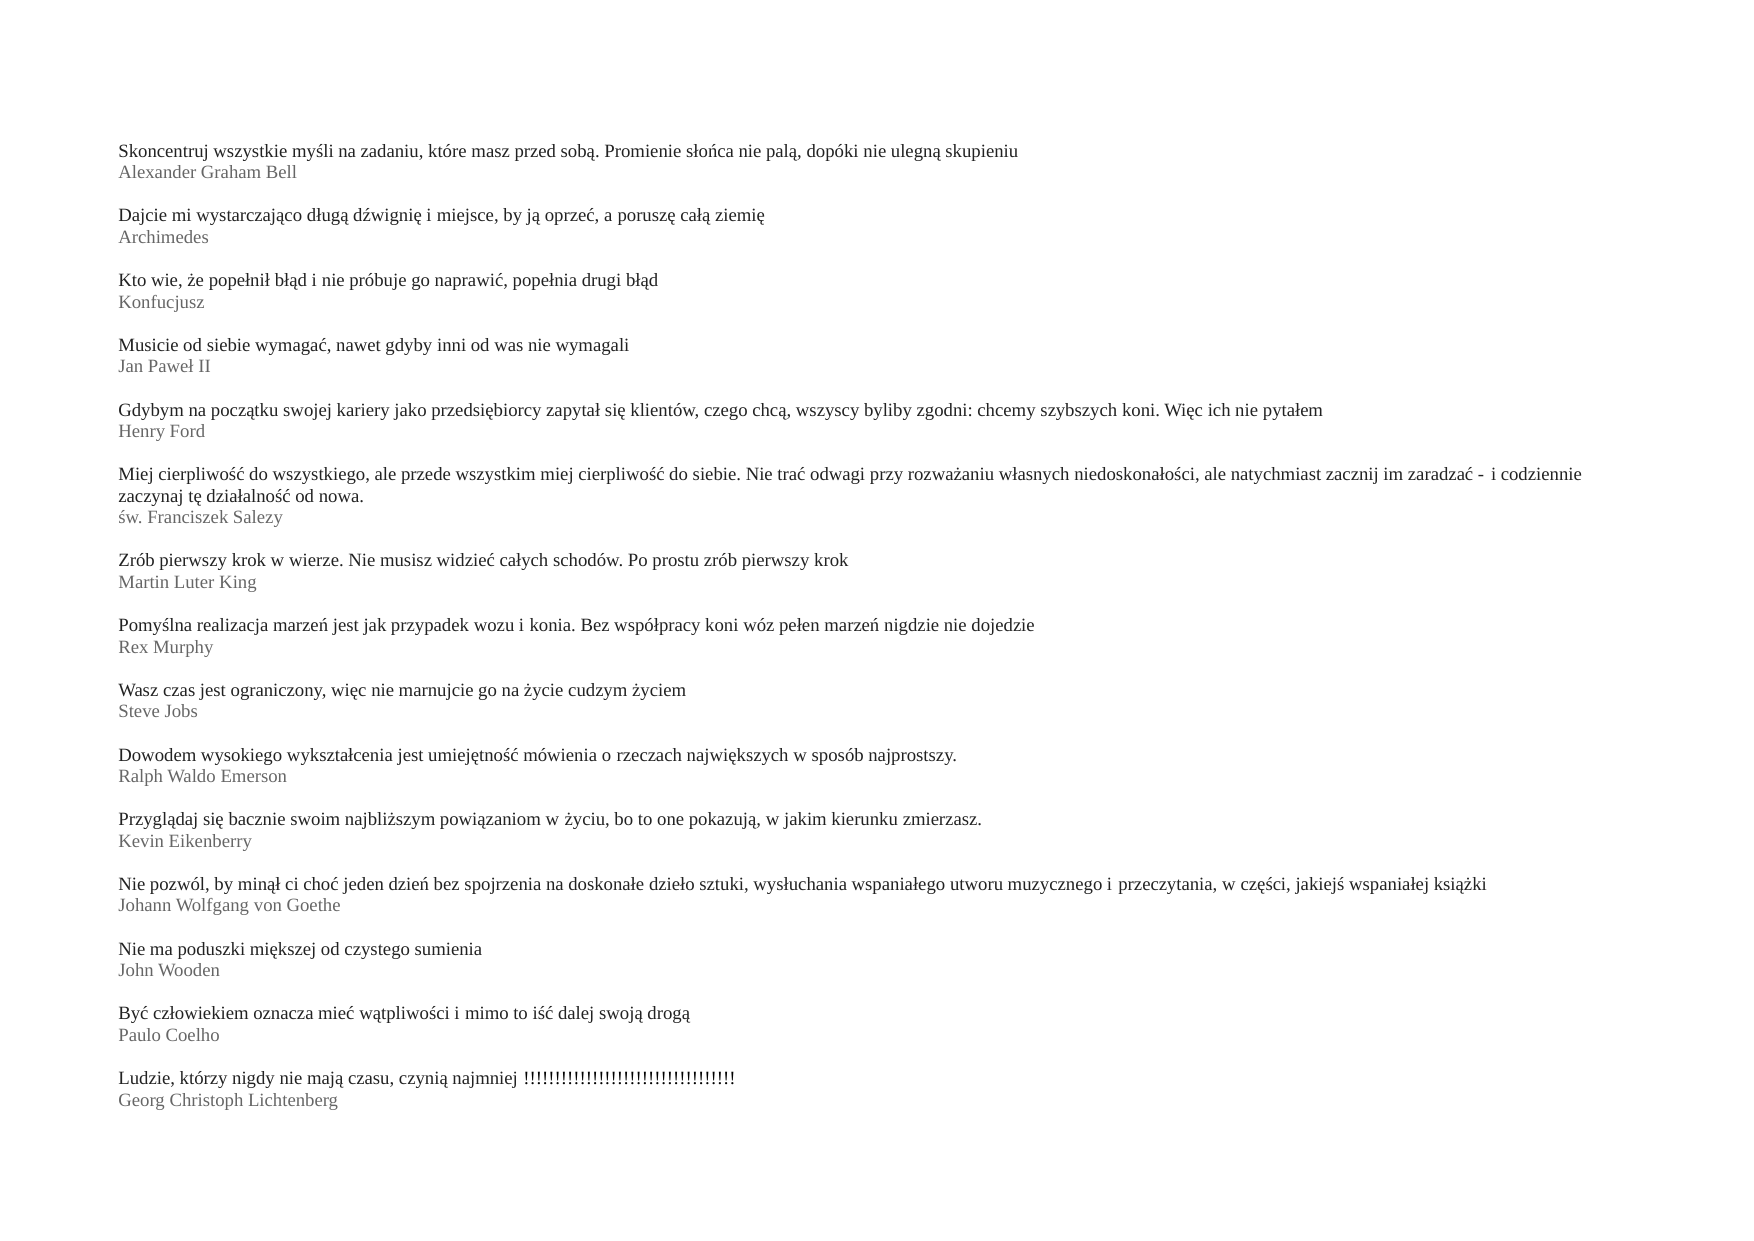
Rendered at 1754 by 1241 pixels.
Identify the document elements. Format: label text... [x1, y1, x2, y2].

text Być człowiekiem oznacza mieć wątpliwości i mimo to iść dalej swoją drogą [118, 1002, 1636, 1024]
text Musicie od siebie wymagać, nawet gdyby inni od was nie wymagali [118, 334, 1636, 355]
text Paulo Coelho [118, 1024, 1636, 1045]
text Konfucjusz [118, 291, 1636, 312]
text Rex Murphy [118, 636, 1636, 657]
text Alexander Graham Bell [118, 161, 1636, 183]
text Henry Ford [118, 420, 1636, 442]
text Pomyślna realizacja marzeń jest jak przypadek wozu i konia. Bez współpracy koni wóz pełen marzeń nigdzie nie dojedzie [118, 614, 1636, 636]
text Skoncentruj wszystkie myśli na zadaniu, które masz przed sobą. Promienie słońca nie palą, dopóki nie ulegną skupieniu [118, 140, 1636, 161]
text Dowodem wysokiego wykształcenia jest umiejętność mówienia o rzeczach największych w sposób najprostszy. [118, 743, 1636, 765]
text Georg Christoph Lichtenberg [118, 1088, 1636, 1110]
text Gdybym na początku swojej kariery jako przedsiębiorcy zapytał się klientów, czego chcą, wszyscy byliby zgodni: chcemy szybszych koni. Więc ich nie pytałem [118, 398, 1636, 420]
text Miej cierpliwość do wszystkiego, ale przede wszystkim miej cierpliwość do siebie. Nie trać odwagi przy rozważaniu własnych niedoskonałości, ale natychmiast zacznij im zaradzać - i codziennie zaczynaj tę działalność od nowa. [118, 463, 1636, 506]
text św. Franciszek Salezy [118, 506, 1636, 528]
text Ralph Waldo Emerson [118, 765, 1636, 787]
text Nie ma poduszki miększej od czystego sumienia [118, 937, 1636, 959]
text Steve Jobs [118, 700, 1636, 722]
text Nie pozwól, by minął ci choć jeden dzień bez spojrzenia na doskonałe dzieło sztuki, wysłuchania wspaniałego utworu muzycznego i przeczytania, w części, jakiejś wspaniałej książki [118, 873, 1636, 894]
text Archimedes [118, 226, 1636, 247]
text Jan Paweł II [118, 355, 1636, 377]
text Ludzie, którzy nigdy nie mają czasu, czynią najmniej !!!!!!!!!!!!!!!!!!!!!!!!!!!!!!!!!! [118, 1067, 1636, 1088]
text Zrób pierwszy krok w wierze. Nie musisz widzieć całych schodów. Po prostu zrób pierwszy krok [118, 549, 1636, 571]
text Johann Wolfgang von Goethe [118, 894, 1636, 916]
text Kevin Eikenberry [118, 830, 1636, 851]
text Martin Luter King [118, 571, 1636, 592]
text John Wooden [118, 959, 1636, 981]
text Wasz czas jest ograniczony, więc nie marnujcie go na życie cudzym życiem [118, 679, 1636, 700]
text Przyglądaj się bacznie swoim najbliższym powiązaniom w życiu, bo to one pokazują, w jakim kierunku zmierzasz. [118, 808, 1636, 830]
text Kto wie, że popełnił błąd i nie próbuje go naprawić, popełnia drugi błąd [118, 269, 1636, 291]
text Dajcie mi wystarczająco długą dźwignię i miejsce, by ją oprzeć, a poruszę całą ziemię [118, 204, 1636, 226]
